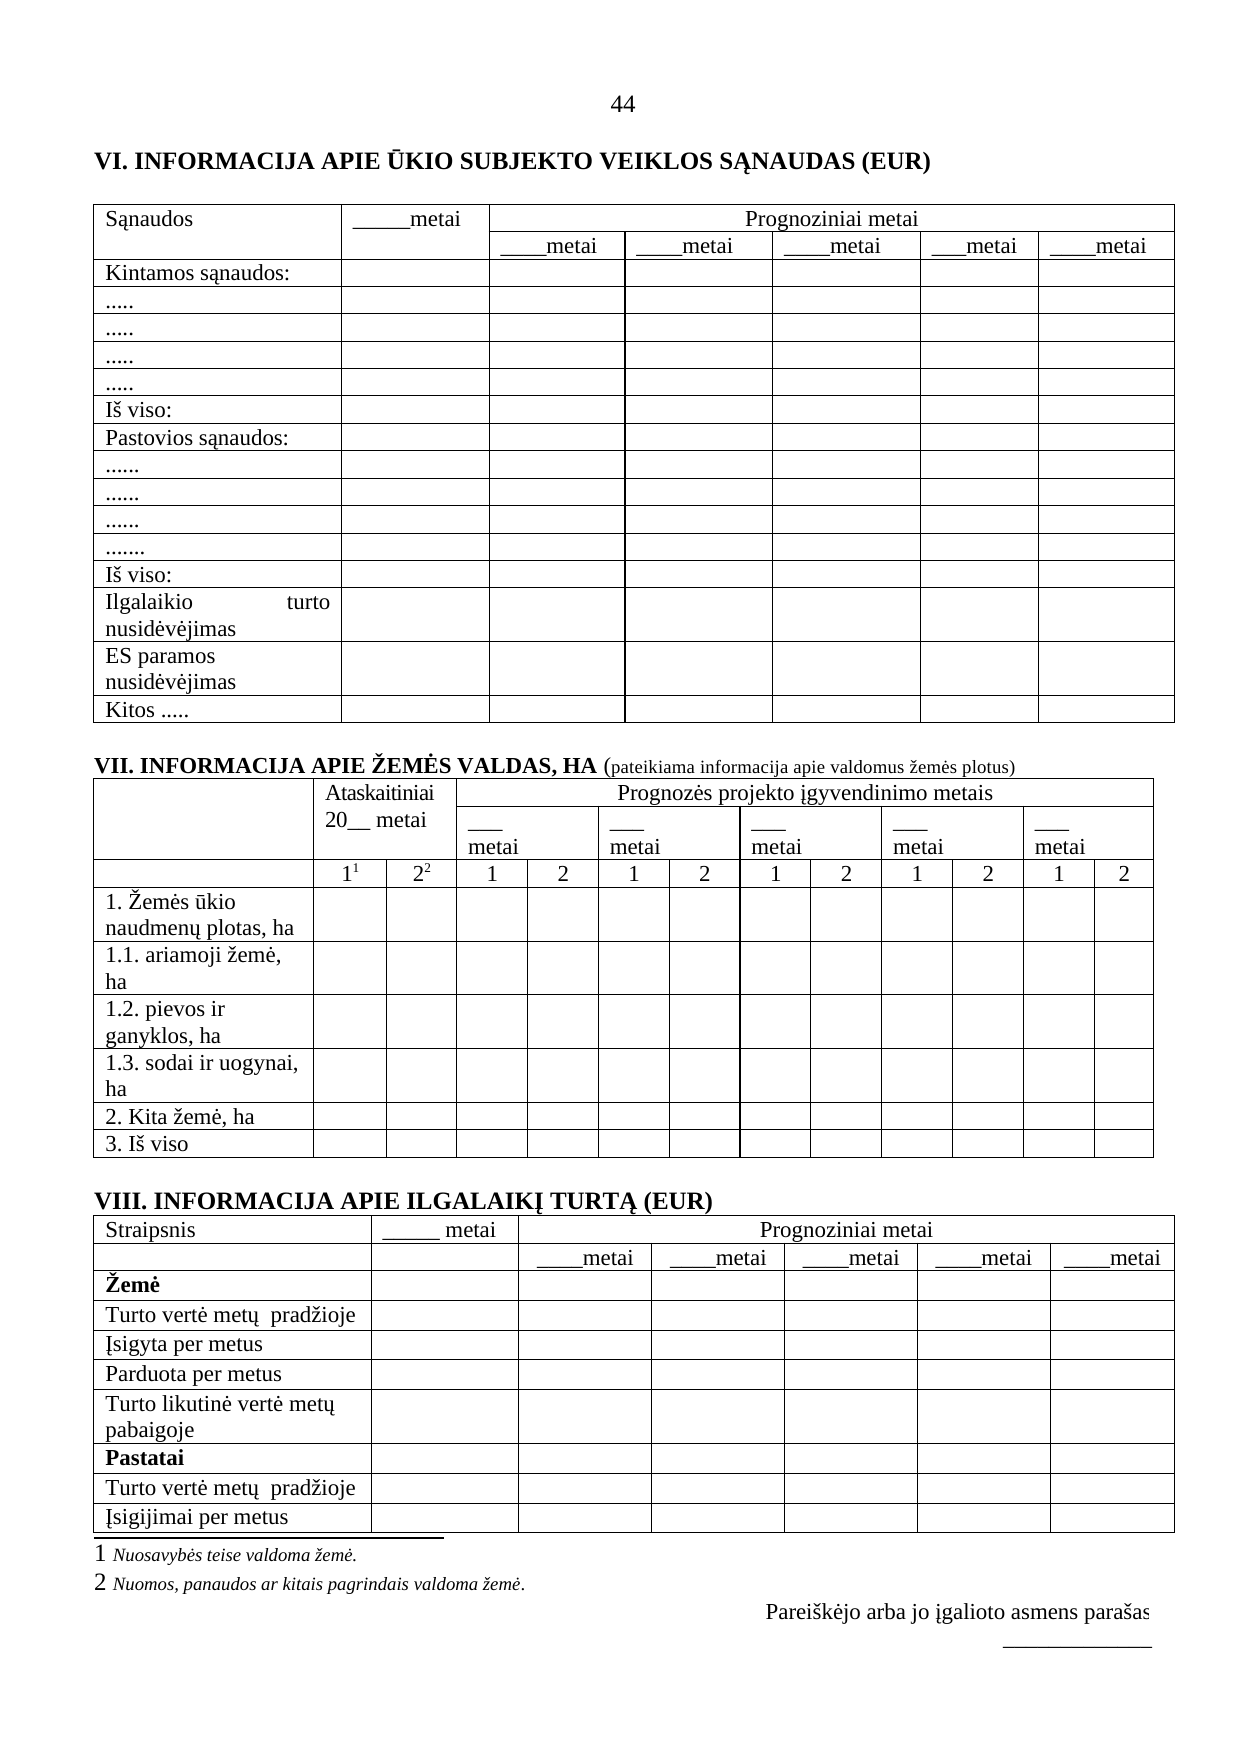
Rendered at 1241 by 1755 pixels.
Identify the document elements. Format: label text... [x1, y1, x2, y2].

table_cell [1039, 342, 1174, 368]
table_cell [519, 1271, 651, 1300]
table_cell [921, 479, 1038, 505]
table_cell ____metai [490, 232, 624, 258]
table_cell [773, 451, 920, 478]
table_cell [953, 995, 1023, 1048]
table_cell [342, 561, 489, 587]
table_cell [528, 1130, 598, 1157]
table_cell [490, 396, 624, 423]
table_cell ...... [94, 479, 341, 505]
table_cell [372, 1444, 518, 1473]
table_cell [342, 451, 489, 478]
table_cell [528, 888, 598, 941]
table_cell [882, 1103, 952, 1129]
table_cell ..... [94, 369, 341, 395]
table_cell ____metai [1051, 1244, 1174, 1270]
table_cell [882, 1049, 952, 1102]
table_cell [921, 561, 1038, 587]
table_cell [1095, 888, 1153, 941]
table_cell [1051, 1360, 1174, 1389]
table_cell [1039, 396, 1174, 423]
table_cell [626, 260, 772, 286]
table_cell [921, 696, 1038, 722]
table_cell [785, 1444, 917, 1473]
table_cell 1 [741, 860, 810, 887]
table_cell [1024, 888, 1094, 941]
table_cell [626, 369, 772, 395]
table_cell [811, 942, 881, 994]
table_cell [785, 1474, 917, 1502]
table_cell [457, 1130, 527, 1157]
table_cell [918, 1504, 1050, 1532]
table_cell [1051, 1301, 1174, 1329]
table_cell [1095, 942, 1153, 994]
table_cell [490, 342, 624, 368]
table_cell [1051, 1390, 1174, 1443]
table_cell [372, 1271, 518, 1300]
table_cell [1039, 479, 1174, 505]
table_cell [372, 1301, 518, 1329]
table_cell ____metai [519, 1244, 651, 1270]
table_cell ___ metai [457, 807, 598, 859]
table_cell [785, 1360, 917, 1389]
table_cell [811, 888, 881, 941]
table_cell [490, 314, 624, 341]
table_cell [652, 1360, 784, 1389]
table_cell [773, 561, 920, 587]
table_cell [387, 1130, 456, 1157]
table_cell [882, 1130, 952, 1157]
table_cell [882, 888, 952, 941]
table_cell [773, 260, 920, 286]
table_cell [342, 396, 489, 423]
table_cell [1095, 1103, 1153, 1129]
table_cell [314, 1103, 386, 1129]
text VII. Informacija apie žemėS valdAS, HA (pateikiama informacija apie valdomus žemės plotus) [94, 752, 1152, 778]
table_cell [519, 1504, 651, 1532]
table_cell [670, 1103, 739, 1129]
table_cell [785, 1504, 917, 1532]
text VIII. INFORMACIJA APIE ILGALAIKĮ TURTĄ (EUR) [94, 1186, 1152, 1215]
table_cell [918, 1301, 1050, 1329]
table_header _____metai [342, 205, 489, 258]
table_cell [921, 424, 1038, 450]
table_cell [670, 1049, 739, 1102]
table_cell 2 [387, 860, 456, 887]
table_header Prognoziniai metai [519, 1216, 1174, 1242]
table_cell [918, 1474, 1050, 1502]
table_cell [372, 1244, 518, 1270]
table_cell 1.3. sodai ir uogynai, ha [94, 1049, 313, 1102]
table_cell [1039, 588, 1174, 641]
table_cell 2 [670, 860, 739, 887]
table_cell 2 [528, 860, 598, 887]
table_cell [652, 1271, 784, 1300]
table_cell [626, 424, 772, 450]
table_cell [921, 588, 1038, 641]
table_cell [457, 995, 527, 1048]
table_cell [457, 888, 527, 941]
table_cell [342, 424, 489, 450]
table_cell [490, 451, 624, 478]
table_cell [1095, 1049, 1153, 1102]
table_cell [599, 1049, 669, 1102]
table_cell [670, 995, 739, 1048]
table_cell Kintamos sąnaudos: [94, 260, 341, 286]
table_cell [741, 942, 810, 994]
table_cell [490, 588, 624, 641]
table_cell [918, 1271, 1050, 1300]
table_cell [670, 942, 739, 994]
table_cell [921, 342, 1038, 368]
table_cell [1039, 314, 1174, 341]
table_cell [670, 1130, 739, 1157]
table_cell [1039, 642, 1174, 695]
table_cell [94, 1244, 371, 1270]
table_cell [921, 396, 1038, 423]
table_cell Turto vertė metų pradžioje [94, 1301, 371, 1329]
table_cell ___metai [921, 232, 1038, 258]
table_cell [342, 287, 489, 313]
table_cell [785, 1331, 917, 1359]
table_cell [921, 314, 1038, 341]
table_cell Žemė [94, 1271, 371, 1300]
table_cell [1024, 1049, 1094, 1102]
table_cell [342, 342, 489, 368]
table_cell [773, 642, 920, 695]
table_cell ....... [94, 534, 341, 560]
table_cell [953, 1049, 1023, 1102]
table_cell [773, 534, 920, 560]
table_cell [626, 396, 772, 423]
table_cell [528, 1103, 598, 1129]
table_cell [773, 342, 920, 368]
table_cell [1051, 1504, 1174, 1532]
table_cell [1024, 1103, 1094, 1129]
table_cell [626, 506, 772, 532]
table_cell [314, 1049, 386, 1102]
table_cell ____metai [918, 1244, 1050, 1270]
table_cell [519, 1474, 651, 1502]
table_cell [94, 860, 313, 887]
table_cell [1039, 424, 1174, 450]
table_cell [918, 1444, 1050, 1473]
table_cell 1. Žemės ūkio naudmenų plotas, ha [94, 888, 313, 941]
table_cell [652, 1474, 784, 1502]
table_cell [490, 369, 624, 395]
table_cell [342, 260, 489, 286]
table_cell ..... [94, 314, 341, 341]
table_cell [1039, 260, 1174, 286]
table_cell [387, 888, 456, 941]
table_cell [372, 1390, 518, 1443]
table_cell [626, 588, 772, 641]
table_cell [387, 1049, 456, 1102]
table_cell [519, 1360, 651, 1389]
table_cell [1039, 561, 1174, 587]
table_cell [773, 588, 920, 641]
table_cell [921, 642, 1038, 695]
table_cell [342, 534, 489, 560]
table_cell [773, 696, 920, 722]
table_cell 1 [1024, 860, 1094, 887]
table_cell 1 [882, 860, 952, 887]
table_cell 1 [457, 860, 527, 887]
table_cell [918, 1331, 1050, 1359]
table_cell [490, 424, 624, 450]
table_header Prognoziniai metai [490, 205, 1174, 231]
table_cell [953, 942, 1023, 994]
table_header _____ metai [372, 1216, 518, 1242]
table_cell [626, 314, 772, 341]
table_cell [773, 396, 920, 423]
table_cell [528, 942, 598, 994]
table_cell [1039, 506, 1174, 532]
table_cell [741, 1049, 810, 1102]
table_cell [314, 995, 386, 1048]
table_cell 2 [953, 860, 1023, 887]
table_cell [882, 942, 952, 994]
table_cell [1024, 1130, 1094, 1157]
table_cell [387, 1103, 456, 1129]
table_cell [773, 369, 920, 395]
table_cell 1.2. pievos ir ganyklos, ha [94, 995, 313, 1048]
table_cell ____metai [626, 232, 772, 258]
table_cell ___ metai [882, 807, 1023, 859]
table_cell [921, 534, 1038, 560]
table_cell [599, 942, 669, 994]
table_cell [342, 642, 489, 695]
table_cell [918, 1360, 1050, 1389]
table_header Sąnaudos [94, 205, 341, 258]
table_cell [921, 369, 1038, 395]
table_cell [921, 260, 1038, 286]
table_cell [785, 1271, 917, 1300]
table_cell Parduota per metus [94, 1360, 371, 1389]
table_cell ___ metai [741, 807, 881, 859]
table_cell [652, 1301, 784, 1329]
table_cell [342, 369, 489, 395]
table_cell [528, 995, 598, 1048]
table_cell [811, 1049, 881, 1102]
table_cell [342, 479, 489, 505]
table_cell ____metai [652, 1244, 784, 1270]
table_cell [1095, 1130, 1153, 1157]
table_cell [773, 506, 920, 532]
table_cell [314, 1130, 386, 1157]
table_cell [626, 287, 772, 313]
text VI. INFORMACIJA APIE ŪKIO SUBJEKTO VEIKLOS SĄNAUDAS (EUR) [94, 146, 1152, 175]
table_cell [741, 888, 810, 941]
table_cell [387, 995, 456, 1048]
table_cell 2 [1095, 860, 1153, 887]
table_cell Pastovios sąnaudos: [94, 424, 341, 450]
table_cell [953, 1103, 1023, 1129]
table_cell ..... [94, 287, 341, 313]
table_cell [490, 642, 624, 695]
table_cell [342, 588, 489, 641]
table_cell ...... [94, 451, 341, 478]
table_cell [626, 696, 772, 722]
table_cell [921, 287, 1038, 313]
table_cell [457, 1049, 527, 1102]
table_cell [1039, 534, 1174, 560]
table_cell [519, 1301, 651, 1329]
table_cell [599, 1130, 669, 1157]
table_cell [626, 451, 772, 478]
table_cell Iš viso: [94, 396, 341, 423]
table_cell [490, 260, 624, 286]
table_cell [599, 888, 669, 941]
table_cell [490, 696, 624, 722]
table_cell [1039, 451, 1174, 478]
table_cell [626, 561, 772, 587]
table_cell Įsigyta per metus [94, 1331, 371, 1359]
table_cell [811, 995, 881, 1048]
table_cell [372, 1504, 518, 1532]
table_cell [372, 1360, 518, 1389]
table_cell [457, 1103, 527, 1129]
table_cell Įsigijimai per metus [94, 1504, 371, 1532]
table_cell [490, 479, 624, 505]
table_cell [785, 1390, 917, 1443]
table_cell [490, 506, 624, 532]
table_cell [626, 479, 772, 505]
table_cell [457, 942, 527, 994]
table_cell 3. Iš viso [94, 1130, 313, 1157]
table_cell [519, 1444, 651, 1473]
table_cell [811, 1103, 881, 1129]
table_cell [1051, 1444, 1174, 1473]
table_cell [1024, 942, 1094, 994]
table_cell [1039, 696, 1174, 722]
table_cell ES paramos nusidėvėjimas [94, 642, 341, 695]
table_cell [652, 1390, 784, 1443]
table_cell ____metai [1039, 232, 1174, 258]
table_cell [342, 696, 489, 722]
table_cell ___ metai [599, 807, 739, 859]
table_header Prognozės projekto įgyvendinimo metais [457, 779, 1153, 806]
table_cell [773, 424, 920, 450]
table_cell [921, 451, 1038, 478]
table_cell Ilgalaikio turto nusidėvėjimas [94, 588, 341, 641]
table_cell [773, 314, 920, 341]
table_header [94, 779, 313, 859]
table_cell [490, 534, 624, 560]
table_cell [741, 995, 810, 1048]
table_header Straipsnis [94, 1216, 371, 1242]
table_cell [670, 888, 739, 941]
table_cell ____metai [773, 232, 920, 258]
table_cell 1 [599, 860, 669, 887]
table_cell [953, 888, 1023, 941]
table_cell [372, 1474, 518, 1502]
table_cell [626, 642, 772, 695]
table_cell [1095, 995, 1153, 1048]
table_cell 1.1. ariamoji žemė, ha [94, 942, 313, 994]
table_cell [652, 1504, 784, 1532]
table_cell Turto likutinė vertė metų pabaigoje [94, 1390, 371, 1443]
table_cell [387, 942, 456, 994]
table_cell [773, 479, 920, 505]
table_cell [519, 1331, 651, 1359]
table_cell [652, 1331, 784, 1359]
table_cell Kitos ..... [94, 696, 341, 722]
table_cell [921, 506, 1038, 532]
table_cell [1039, 287, 1174, 313]
table_cell [882, 995, 952, 1048]
table_cell [1051, 1331, 1174, 1359]
table_cell [741, 1103, 810, 1129]
table_cell Turto vertė metų pradžioje [94, 1474, 371, 1502]
table_cell [811, 1130, 881, 1157]
table_cell [372, 1331, 518, 1359]
table_cell [519, 1390, 651, 1443]
table_cell 2. Kita žemė, ha [94, 1103, 313, 1129]
table_cell Iš viso: [94, 561, 341, 587]
table_cell [918, 1390, 1050, 1443]
table_cell [1051, 1271, 1174, 1300]
table_cell [741, 1130, 810, 1157]
table_cell [953, 1130, 1023, 1157]
table_cell [1024, 995, 1094, 1048]
table_cell [342, 314, 489, 341]
table_cell 1 [314, 860, 386, 887]
table_header Ataskaitiniai 20__ metai [314, 779, 456, 859]
table_cell [490, 287, 624, 313]
table_cell [1039, 369, 1174, 395]
table_cell [314, 942, 386, 994]
table_cell ____metai [785, 1244, 917, 1270]
table_cell [599, 995, 669, 1048]
table_cell [626, 534, 772, 560]
table_cell [599, 1103, 669, 1129]
table_cell [314, 888, 386, 941]
table_cell 2 [811, 860, 881, 887]
table_cell [773, 287, 920, 313]
table_cell Pastatai [94, 1444, 371, 1473]
table_cell ..... [94, 342, 341, 368]
table_cell ___ metai [1024, 807, 1153, 859]
table_cell [342, 506, 489, 532]
table_cell [490, 561, 624, 587]
table_cell [785, 1301, 917, 1329]
table_cell ...... [94, 506, 341, 532]
table_cell [626, 342, 772, 368]
table_cell [1051, 1474, 1174, 1502]
table_cell [652, 1444, 784, 1473]
table_cell [528, 1049, 598, 1102]
